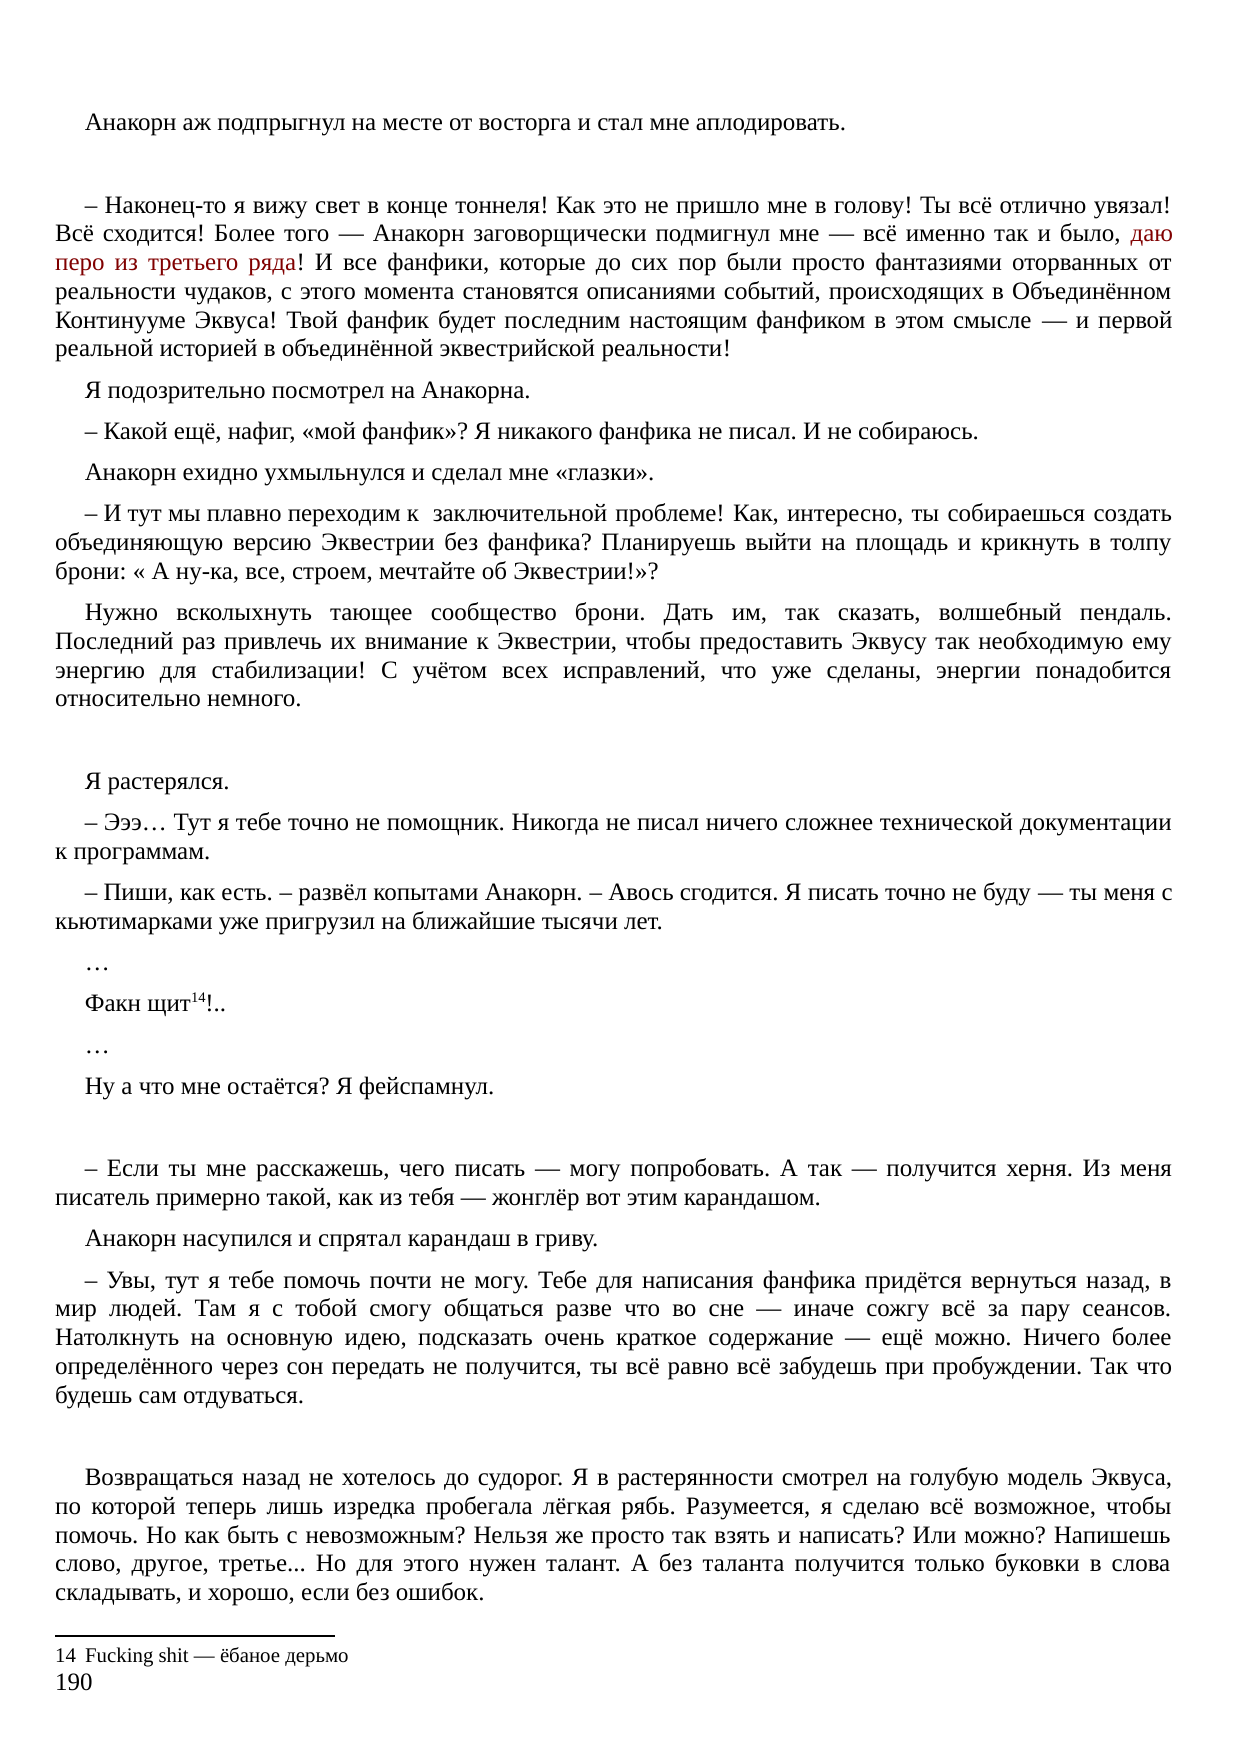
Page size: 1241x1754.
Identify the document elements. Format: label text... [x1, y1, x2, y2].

text … [55, 1030, 1173, 1058]
text Анакорн ехидно ухмыльнулся и сделал мне «глазки». [55, 457, 1173, 486]
text – Если ты мне расскажешь, чего писать — могу попробовать. А так — получится херня. Из меня писатель примерно такой, как из тебя — жонглёр вот этим карандашом. [55, 1153, 1173, 1211]
text Возвращаться назад не хотелось до судорог. Я в растерянности смотрел на голубую модель Эквуса, по которой теперь лишь изредка пробегала лёгкая рябь. Разумеется, я сделаю всё возможное, чтобы помочь. Но как быть с невозможным? Нельзя же просто так взять и написать? Или можно? Напишешь слово, другое, третье... Но для этого нужен талант. А без таланта получится только буковки в слова складывать, и хорошо, если без ошибок. [55, 1462, 1173, 1606]
text Анакорн аж подпрыгнул на месте от восторга и стал мне аплодировать. [55, 107, 1173, 136]
text Я растерялся. [55, 766, 1173, 795]
text – И тут мы плавно переходим к заключительной проблеме! Как, интересно, ты собираешься создать объединяющую версию Эквестрии без фанфика? Планируешь выйти на площадь и крикнуть в толпу брони: « А ну-ка, все, строем, мечтайте об Эквестрии!»? [55, 498, 1173, 585]
text Факн щит!.. [55, 988, 1173, 1017]
text – Увы, тут я тебе помочь почти не могу. Тебе для написания фанфика придётся вернуться назад, в мир людей. Там я с тобой смогу общаться разве что во сне — иначе сожгу всё за пару сеансов. Натолкнуть на основную идею, подсказать очень краткое содержание — ещё можно. Ничего более определённого через сон передать не получится, ты всё равно всё забудешь при пробуждении. Так что будешь сам отдуваться. [55, 1265, 1173, 1408]
text – Наконец-то я вижу свет в конце тоннеля! Как это не пришло мне в голову! Ты всё отлично увязал! Всё сходится! Более того — Анакорн заговорщически подмигнул мне — всё именно так и было, даю перо из третьего ряда! И все фанфики, которые до сих пор были просто фантазиями оторванных от реальности чудаков, с этого момента становятся описаниями событий, происходящих в Объединённом Континууме Эквуса! Твой фанфик будет последним настоящим фанфиком в этом смысле — и первой реальной историей в объединённой эквестрийской реальности! [55, 190, 1173, 362]
text Fucking shit — ёбаное дерьмо [55, 1642, 1173, 1667]
text – Пиши, как есть. – развёл копытами Анакорн. – Авось сгодится. Я писать точно не буду — ты меня с кьютимарками уже пригрузил на ближайшие тысячи лет. [55, 877, 1173, 935]
text Ну а что мне остаётся? Я фейспамнул. [55, 1071, 1173, 1100]
text Нужно всколыхнуть тающее сообщество брони. Дать им, так сказать, волшебный пендаль. Последний раз привлечь их внимание к Эквестрии, чтобы предоставить Эквусу так необходимую ему энергию для стабилизации! С учётом всех исправлений, что уже сделаны, энергии понадобится относительно немного. [55, 597, 1173, 712]
text Анакорн насупился и спрятал карандаш в гриву. [55, 1223, 1173, 1252]
text Я подозрительно посмотрел на Анакорна. [55, 375, 1173, 403]
text – Эээ… Тут я тебе точно не помощник. Никогда не писал ничего сложнее технической документации к программам. [55, 807, 1173, 865]
text … [55, 947, 1173, 976]
text – Какой ещё, нафиг, «мой фанфик»? Я никакого фанфика не писал. И не собираюсь. [55, 416, 1173, 445]
